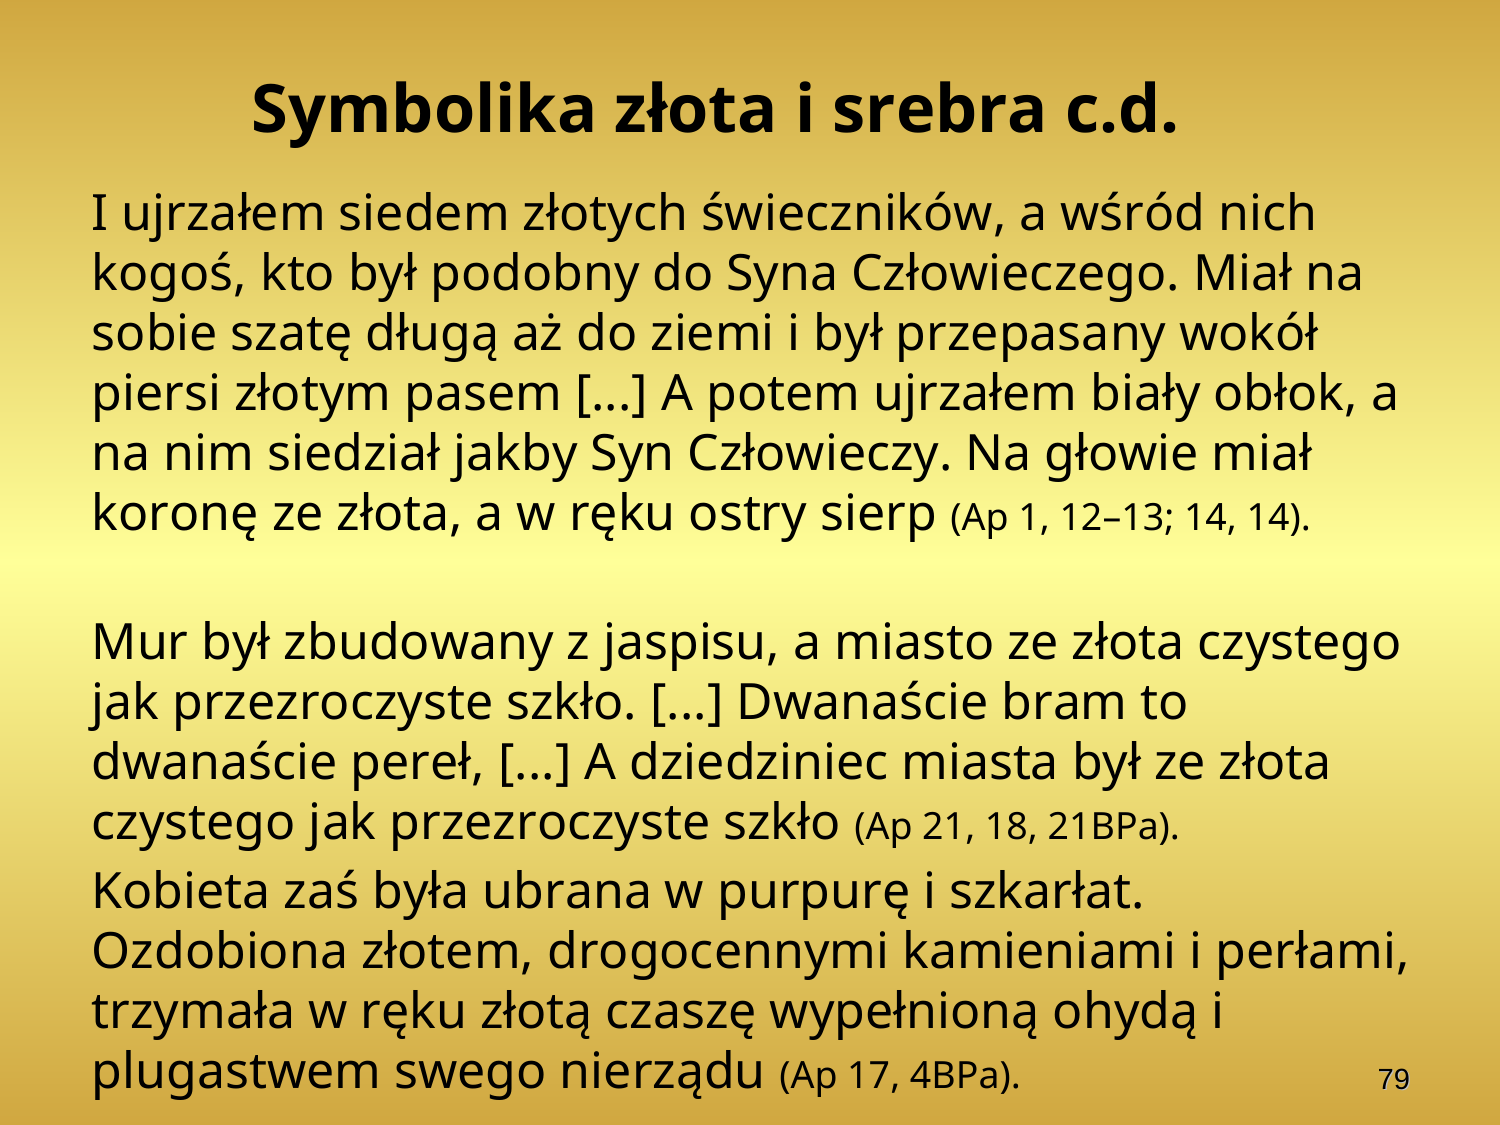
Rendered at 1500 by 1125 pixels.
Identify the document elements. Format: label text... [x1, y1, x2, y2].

title Symbolika złota i srebra c.d. [64, 19, 1415, 173]
list I ujrzałem siedem złotych świeczników, a wśród nich kogoś, kto był podobny do Syna Człowieczego. Miał na sobie szatę długą aż do ziemi i był przepasany wokół piersi złotym pasem [...] A potem ujrzałem biały obłok, a na nim siedział jakby Syn Człowieczy. Na głowie miał koronę ze złota, a w ręku ostry sierp (Ap 1, 12–13; 14, 14). Mur był zbudowany z jaspisu, a miasto ze złota czystego jak przezroczyste szkło. [...] Dwanaście bram to dwanaście pereł, [...] A dziedziniec miasta był ze złota czystego jak przezroczyste szkło (Ap 21, 18, 21BPa). Kobieta zaś była ubrana w purpurę i szkarłat. Ozdobiona złotem, drogocennymi kamieniami i perłami, trzymała w ręku złotą czaszę wypełnioną ohydą i plugastwem swego nierządu (Ap 17, 4BPa). [76, 172, 1427, 1125]
